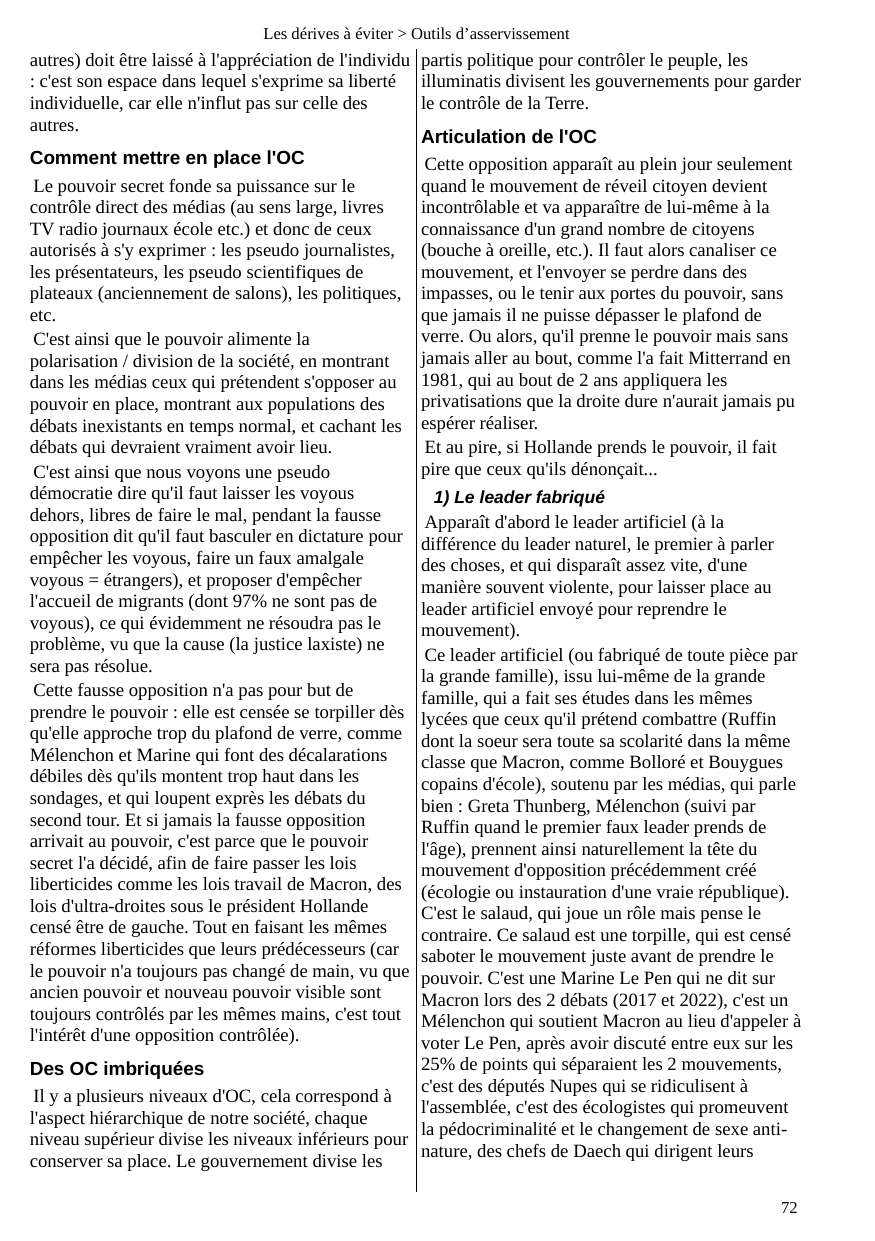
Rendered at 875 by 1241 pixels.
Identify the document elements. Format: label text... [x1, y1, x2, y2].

subtitle 1) Le leader fabriqué [434, 487, 803, 507]
subtitle Comment mettre en place l'OC [29, 147, 412, 168]
subtitle Des OC imbriquées [29, 1057, 412, 1079]
text Et au pire, si Hollande prends le pouvoir, il fait pire que ceux qu'ils dénonçait... [421, 436, 803, 479]
text Ce leader artificiel (ou fabriqué de toute pièce par la grande famille), issu lui-même de la grande famille, qui a fait ses études dans les mêmes lycées que ceux qu'il prétend combattre (Ruffin dont la soeur sera toute sa scolarité dans la même classe que Macron, comme Bolloré et Bouygues copains d'école), soutenu par les médias, qui parle bien : Greta Thunberg, Mélenchon (suivi par Ruffin quand le premier faux leader prends de l'âge), prennent ainsi naturellement la tête du mouvement d'opposition précédemment créé (écologie ou instauration d'une vraie république). C'est le salaud, qui joue un rôle mais pense le contraire. Ce salaud est une torpille, qui est censé saboter le mouvement juste avant de prendre le pouvoir. C'est une Marine Le Pen qui ne dit sur Macron lors des 2 débats (2017 et 2022), c'est un Mélenchon qui soutient Macron au lieu d'appeler à voter Le Pen, après avoir discuté entre eux sur les 25% de points qui séparaient les 2 mouvements, c'est des députés Nupes qui se ridiculisent à l'assemblée, c'est des écologistes qui promeuvent la pédocriminalité et le changement de sexe anti-nature, des chefs de Daech qui dirigent leurs [421, 643, 803, 1161]
text C'est ainsi que nous voyons une pseudo démocratie dire qu'il faut laisser les voyous dehors, libres de faire le mal, pendant la fausse opposition dit qu'il faut basculer en dictature pour empêcher les voyous, faire un faux amalgale voyous = étrangers), et proposer d'empêcher l'accueil de migrants (dont 97% ne sont pas de voyous), ce qui évidemment ne résoudra pas le problème, vu que la cause (la justice laxiste) ne sera pas résolue. [29, 461, 412, 676]
text C'est ainsi que le pouvoir alimente la polarisation / division de la société, en montrant dans les médias ceux qui prétendent s'opposer au pouvoir en place, montrant aux populations des débats inexistants en temps normal, et cachant les débats qui devraient vraiment avoir lieu. [29, 328, 412, 458]
text autres) doit être laissé à l'appréciation de l'individu : c'est son espace dans lequel s'exprime sa liberté individuelle, car elle n'influt pas sur celle des autres. [29, 49, 412, 135]
subtitle Articulation de l'OC [421, 125, 803, 147]
text Apparaît d'abord le leader artificiel (à la différence du leader naturel, le premier à parler des choses, et qui disparaît assez vite, d'une manière souvent violente, pour laisser place au leader artificiel envoyé pour reprendre le mouvement). [421, 511, 803, 641]
text Il y a plusieurs niveaux d'OC, cela correspond à l'aspect hiérarchique de notre société, chaque niveau supérieur divise les niveaux inférieurs pour conserver sa place. Le gouvernement divise les [29, 1085, 412, 1171]
text Cette opposition apparaît au plein jour seulement quand le mouvement de réveil citoyen devient incontrôlable et va apparaître de lui-même à la connaissance d'un grand nombre de citoyens (bouche à oreille, etc.). Il faut alors canaliser ce mouvement, et l'envoyer se perdre dans des impasses, ou le tenir aux portes du pouvoir, sans que jamais il ne puisse dépasser le plafond de verre. Ou alors, qu'il prenne le pouvoir mais sans jamais aller au bout, comme l'a fait Mitterrand en 1981, qui au bout de 2 ans appliquera les privatisations que la droite dure n'aurait jamais pu espérer réaliser. [421, 153, 803, 433]
text partis politique pour contrôler le peuple, les illuminatis divisent les gouvernements pour garder le contrôle de la Terre. [421, 49, 803, 113]
text Cette fausse opposition n'a pas pour but de prendre le pouvoir : elle est censée se torpiller dès qu'elle approche trop du plafond de verre, comme Mélenchon et Marine qui font des décalarations débiles dès qu'ils montent trop haut dans les sondages, et qui loupent exprès les débats du second tour. Et si jamais la fausse opposition arrivait au pouvoir, c'est parce que le pouvoir secret l'a décidé, afin de faire passer les lois liberticides comme les lois travail de Macron, des lois d'ultra-droites sous le président Hollande censé être de gauche. Tout en faisant les mêmes réformes liberticides que leurs prédécesseurs (car le pouvoir n'a toujours pas changé de main, vu que ancien pouvoir et nouveau pouvoir visible sont toujours contrôlés par les mêmes mains, c'est tout l'intérêt d'une opposition contrôlée). [29, 679, 412, 1046]
text Le pouvoir secret fonde sa puissance sur le contrôle direct des médias (au sens large, livres TV radio journaux école etc.) et donc de ceux autorisés à s'y exprimer : les pseudo journalistes, les présentateurs, les pseudo scientifiques de plateaux (anciennement de salons), les politiques, etc. [29, 174, 412, 325]
